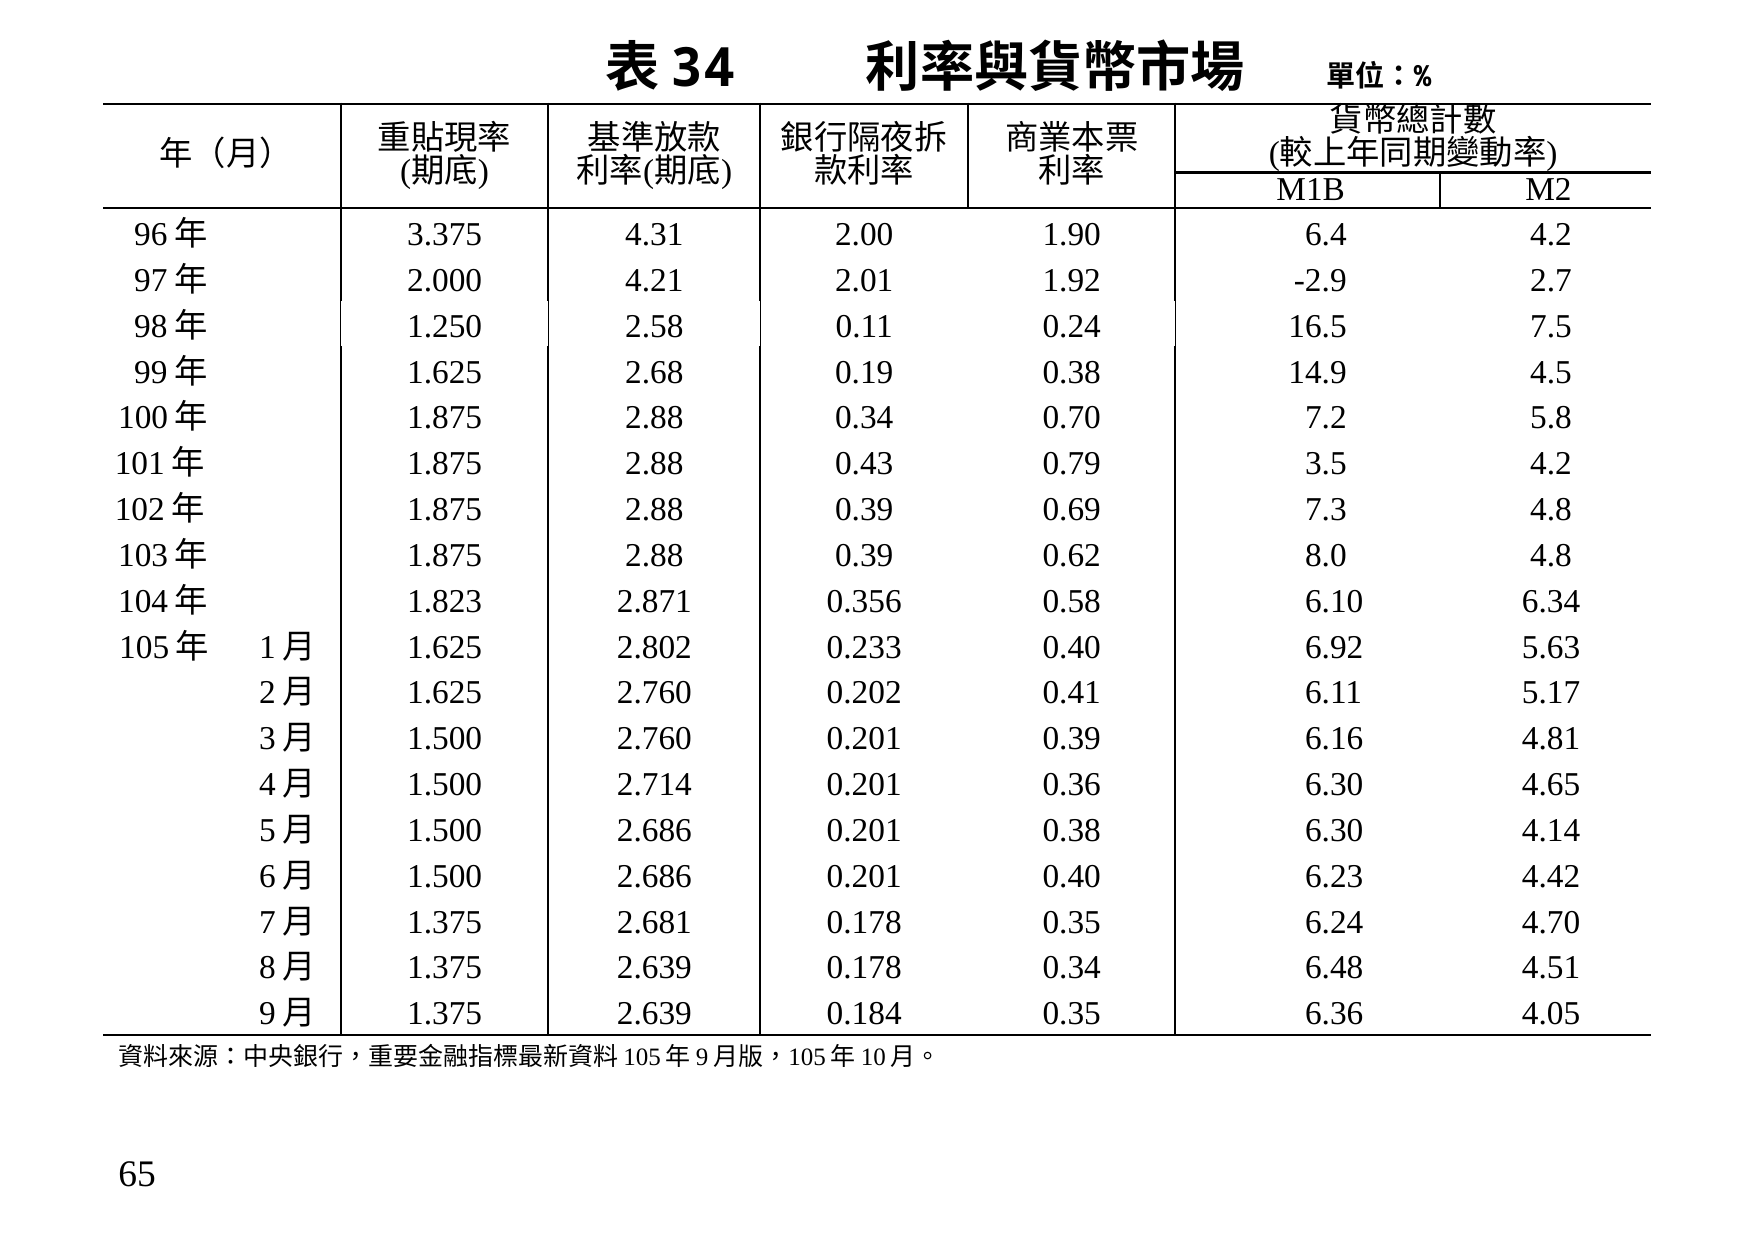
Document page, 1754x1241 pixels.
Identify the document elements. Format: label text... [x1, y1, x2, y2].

table_cell 0.178 [761, 942, 968, 988]
table_cell 4.42 [1440, 851, 1651, 896]
table_cell 5.8 [1440, 392, 1651, 438]
table_cell 104年 [103, 576, 340, 621]
table_cell 4.8 [1440, 484, 1651, 530]
table_cell 1.250 [341, 301, 548, 346]
table_cell 2.871 [549, 576, 759, 621]
table_cell 0.201 [761, 759, 968, 805]
table_cell 100年 [103, 392, 340, 438]
table_cell 6.16 [1176, 713, 1440, 759]
table_cell 0.62 [968, 530, 1174, 576]
table_cell 0.38 [968, 805, 1174, 851]
table_cell 2.88 [549, 530, 759, 576]
table_cell 0.11 [761, 301, 968, 346]
table_cell 0.356 [761, 576, 968, 621]
table_cell 102年 [103, 484, 340, 530]
table_cell 6.34 [1440, 576, 1651, 621]
table_cell 4.5 [1440, 346, 1651, 392]
table_cell 2.760 [549, 713, 759, 759]
table_cell 1.625 [342, 667, 547, 713]
table_cell 5.63 [1440, 621, 1651, 667]
table_cell 0.79 [968, 438, 1174, 484]
table_cell 6.23 [1176, 851, 1440, 896]
table_cell 2.00 [761, 209, 968, 255]
table_cell 96年 [103, 209, 340, 255]
table_cell 6.10 [1176, 576, 1440, 621]
table_cell 7月 [103, 896, 340, 942]
table_cell 4.2 [1440, 209, 1651, 255]
table_cell 0.39 [761, 530, 968, 576]
table_cell 2.88 [549, 392, 759, 438]
table_cell 0.184 [761, 988, 968, 1034]
table_cell 6.92 [1176, 621, 1440, 667]
table_cell 1.500 [342, 759, 547, 805]
table_header 銀行隔夜拆款利率 [761, 105, 967, 207]
table_cell 5月 [103, 805, 340, 851]
table_header 重貼現率 (期底) [342, 105, 547, 207]
table_cell 1.625 [342, 621, 547, 667]
table_cell 5.17 [1440, 667, 1651, 713]
table_cell 2月 [103, 667, 340, 713]
table_header 貨幣總計數 (較上年同期變動率) [1176, 105, 1651, 171]
table_cell 4.31 [549, 209, 759, 255]
table_cell 6.36 [1176, 988, 1440, 1034]
table_header 基準放款 利率(期底) [549, 105, 759, 207]
table_cell 1.875 [342, 484, 547, 530]
table_cell M1B [1176, 174, 1439, 207]
table_cell 1.500 [342, 713, 547, 759]
table_cell 0.70 [968, 392, 1174, 438]
subtitle 表34 利率與貨幣市場 單位：% [118, 24, 1636, 103]
table_cell 0.24 [968, 301, 1175, 346]
table_cell 6.30 [1176, 805, 1440, 851]
table_cell 1.500 [342, 851, 547, 896]
table_cell 3.375 [342, 209, 547, 255]
table_cell 4.8 [1440, 530, 1651, 576]
table_cell 4.70 [1440, 896, 1651, 942]
table_cell 16.5 [1176, 301, 1440, 346]
table_cell 0.40 [968, 621, 1174, 667]
table_cell 2.802 [549, 621, 759, 667]
table_cell 2.681 [549, 896, 759, 942]
table_cell 97年 [103, 255, 340, 301]
table_cell 1.92 [968, 255, 1174, 301]
table_cell 6.30 [1176, 759, 1440, 805]
table_cell 1.875 [342, 392, 547, 438]
table_cell 1.500 [342, 805, 547, 851]
table_cell 4.05 [1440, 988, 1651, 1034]
table_cell 14.9 [1176, 346, 1440, 392]
table_cell 6.48 [1176, 942, 1440, 988]
table_cell 0.19 [761, 346, 968, 392]
table_cell 8.0 [1176, 530, 1440, 576]
table_cell 103年 [103, 530, 340, 576]
table_cell 105年 1月 [103, 621, 340, 667]
table_cell -2.9 [1176, 255, 1440, 301]
table_cell 0.38 [968, 346, 1174, 392]
table_cell 2.58 [549, 301, 760, 346]
table_cell 2.686 [549, 851, 759, 896]
table_cell 9月 [103, 988, 340, 1034]
table_cell 0.233 [761, 621, 968, 667]
table_cell 2.000 [342, 255, 547, 301]
table_cell 4.14 [1440, 805, 1651, 851]
table_cell 0.40 [968, 851, 1174, 896]
table_cell 0.36 [968, 759, 1174, 805]
table_header 年（月） [103, 105, 340, 207]
table_cell 7.3 [1176, 484, 1440, 530]
table_cell 2.88 [549, 484, 759, 530]
table_cell M2 [1441, 174, 1651, 207]
table_cell 0.41 [968, 667, 1174, 713]
table_cell 1.875 [342, 438, 547, 484]
table_cell 2.88 [549, 438, 759, 484]
table_cell 7.5 [1440, 301, 1651, 346]
table_cell 0.178 [761, 896, 968, 942]
table_cell 3月 [103, 713, 340, 759]
table_cell 4.81 [1440, 713, 1651, 759]
table_cell 4.65 [1440, 759, 1651, 805]
table_cell 4.2 [1440, 438, 1651, 484]
table_cell 1.625 [342, 346, 547, 392]
table_cell 2.760 [549, 667, 759, 713]
table_cell 0.35 [968, 988, 1174, 1034]
text 資料來源：中央銀行，重要金融指標最新資料105年9月版，105年10月。 [118, 1036, 1636, 1072]
table_cell 0.39 [761, 484, 968, 530]
table_cell 2.01 [761, 255, 968, 301]
table_cell 1.875 [342, 530, 547, 576]
table_cell 2.686 [549, 805, 759, 851]
table_cell 2.68 [549, 346, 759, 392]
table_cell 2.639 [549, 988, 759, 1034]
table_cell 0.35 [968, 896, 1174, 942]
table_cell 101年 [103, 438, 340, 484]
table_cell 6.4 [1176, 209, 1440, 255]
table_cell 0.202 [761, 667, 968, 713]
table_cell 1.90 [968, 209, 1174, 255]
table_cell 6月 [103, 851, 340, 896]
table_cell 0.34 [968, 942, 1174, 988]
table_cell 0.43 [761, 438, 968, 484]
table_cell 3.5 [1176, 438, 1440, 484]
table_cell 98年 [103, 301, 340, 346]
table_cell 0.201 [761, 851, 968, 896]
table_cell 2.639 [549, 942, 759, 988]
table_cell 0.39 [968, 713, 1174, 759]
table_cell 4月 [103, 759, 340, 805]
table_cell 2.7 [1440, 255, 1651, 301]
table_cell 1.375 [342, 942, 547, 988]
table_header 商業本票 利率 [969, 105, 1174, 207]
table_cell 1.375 [342, 988, 547, 1034]
table_cell 1.823 [342, 576, 547, 621]
table_cell 6.24 [1176, 896, 1440, 942]
table_cell 6.11 [1176, 667, 1440, 713]
table_cell 0.58 [968, 576, 1174, 621]
table_cell 8月 [103, 942, 340, 988]
table_cell 7.2 [1176, 392, 1440, 438]
table_cell 0.69 [968, 484, 1174, 530]
table_cell 0.34 [761, 392, 968, 438]
table_cell 1.375 [342, 896, 547, 942]
table_cell 0.201 [761, 805, 968, 851]
table_cell 4.21 [549, 255, 759, 301]
table_cell 4.51 [1440, 942, 1651, 988]
table_cell 2.714 [549, 759, 759, 805]
table_cell 99年 [103, 346, 340, 392]
table_cell 0.201 [761, 713, 968, 759]
